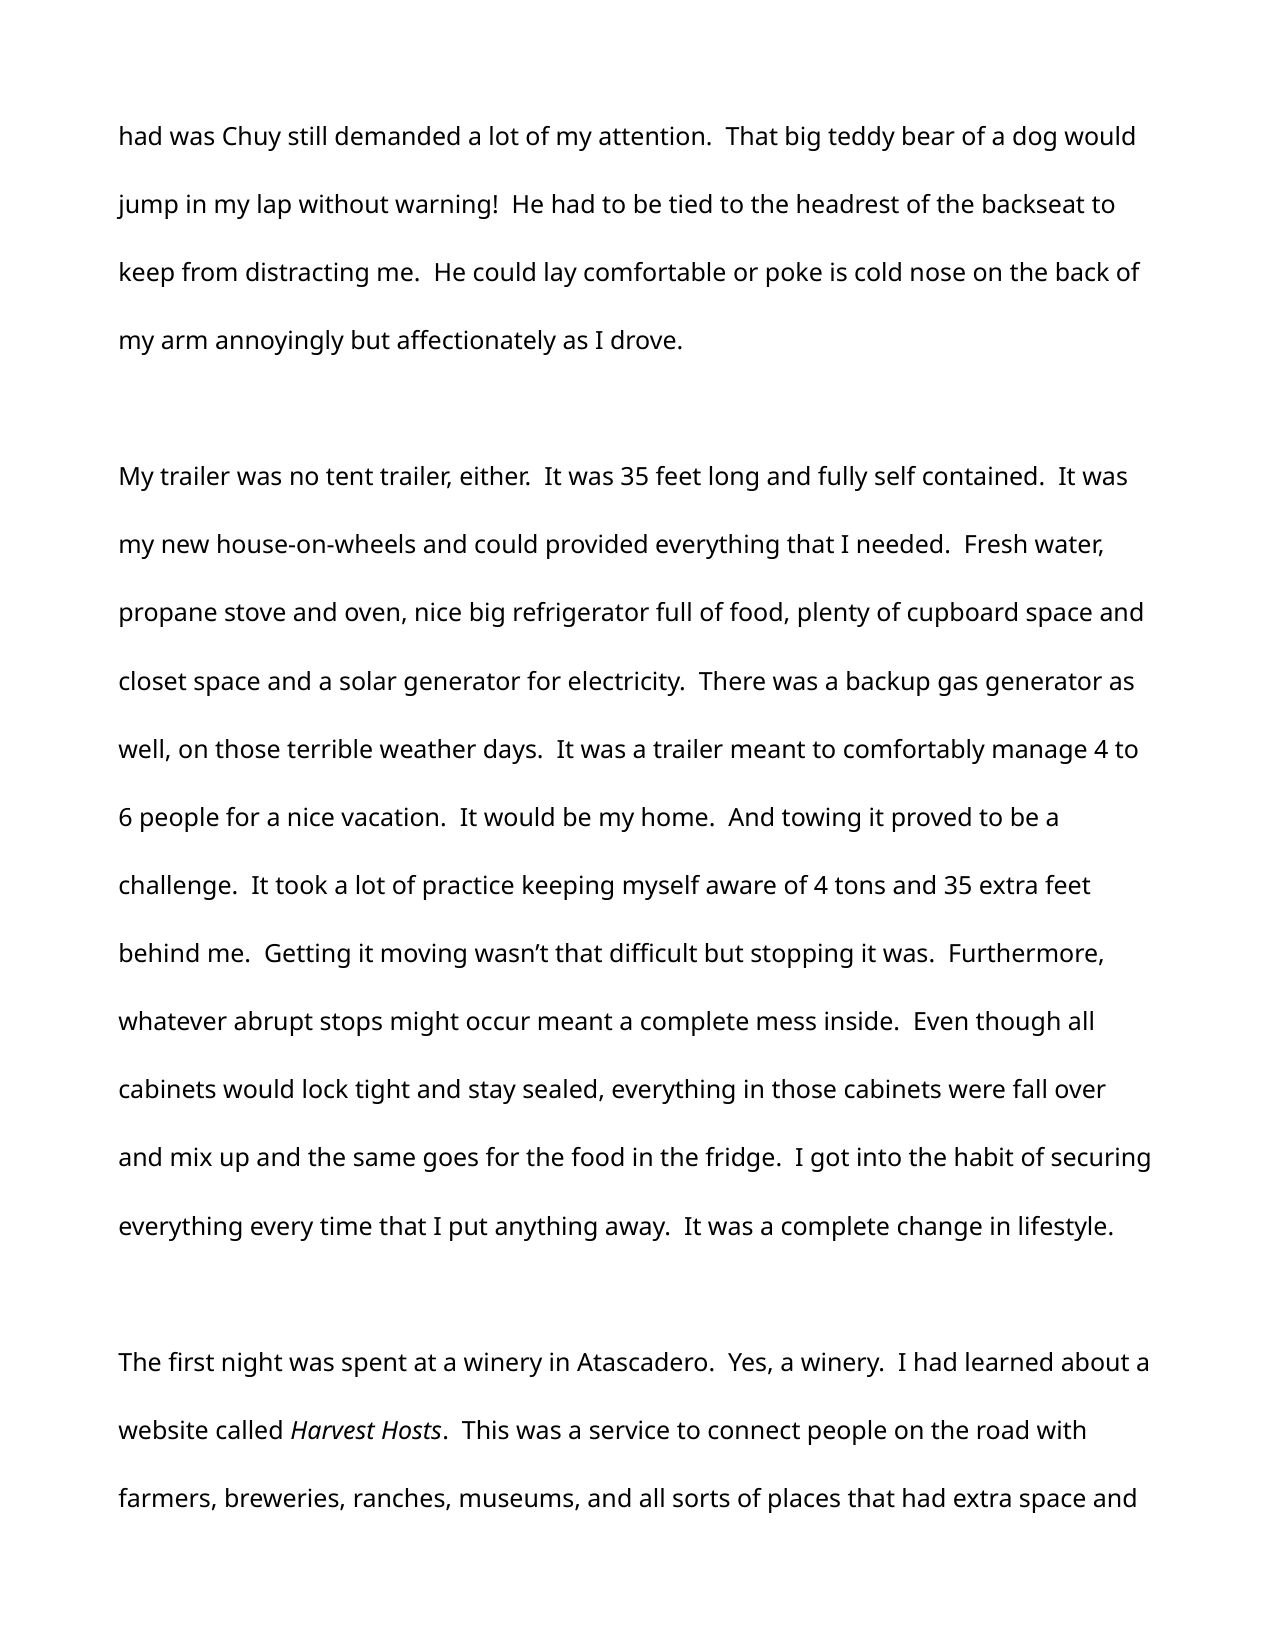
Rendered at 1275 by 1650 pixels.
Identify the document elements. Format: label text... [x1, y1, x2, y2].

text had was Chuy still demanded a lot of my attention. That big teddy bear of a dog would jump in my lap without warning! He had to be tied to the headrest of the backseat to keep from distracting me. He could lay comfortable or poke is cold nose on the back of my arm annoyingly but affectionately as I drove. [118, 118, 1157, 357]
text The first night was spent at a winery in Atascadero. Yes, a winery. I had learned about a website called Harvest Hosts. This was a service to connect people on the road with farmers, breweries, ranches, museums, and all sorts of places that had extra space and [118, 1344, 1157, 1515]
text My trailer was no tent trailer, either. It was 35 feet long and fully self contained. It was my new house-on-wheels and could provided everything that I needed. Fresh water, propane stove and oven, nice big refrigerator full of food, plenty of cupboard space and closet space and a solar generator for electricity. There was a backup gas generator as well, on those terrible weather days. It was a trailer meant to comfortably manage 4 to 6 people for a nice vacation. It would be my home. And towing it proved to be a challenge. It took a lot of practice keeping myself aware of 4 tons and 35 extra feet behind me. Getting it moving wasn’t that difficult but stopping it was. Furthermore, whatever abrupt stops might occur meant a complete mess inside. Even though all cabinets would lock tight and stay sealed, everything in those cabinets were fall over and mix up and the same goes for the food in the fridge. I got into the habit of securing everything every time that I put anything away. It was a complete change in lifestyle. [118, 459, 1157, 1242]
